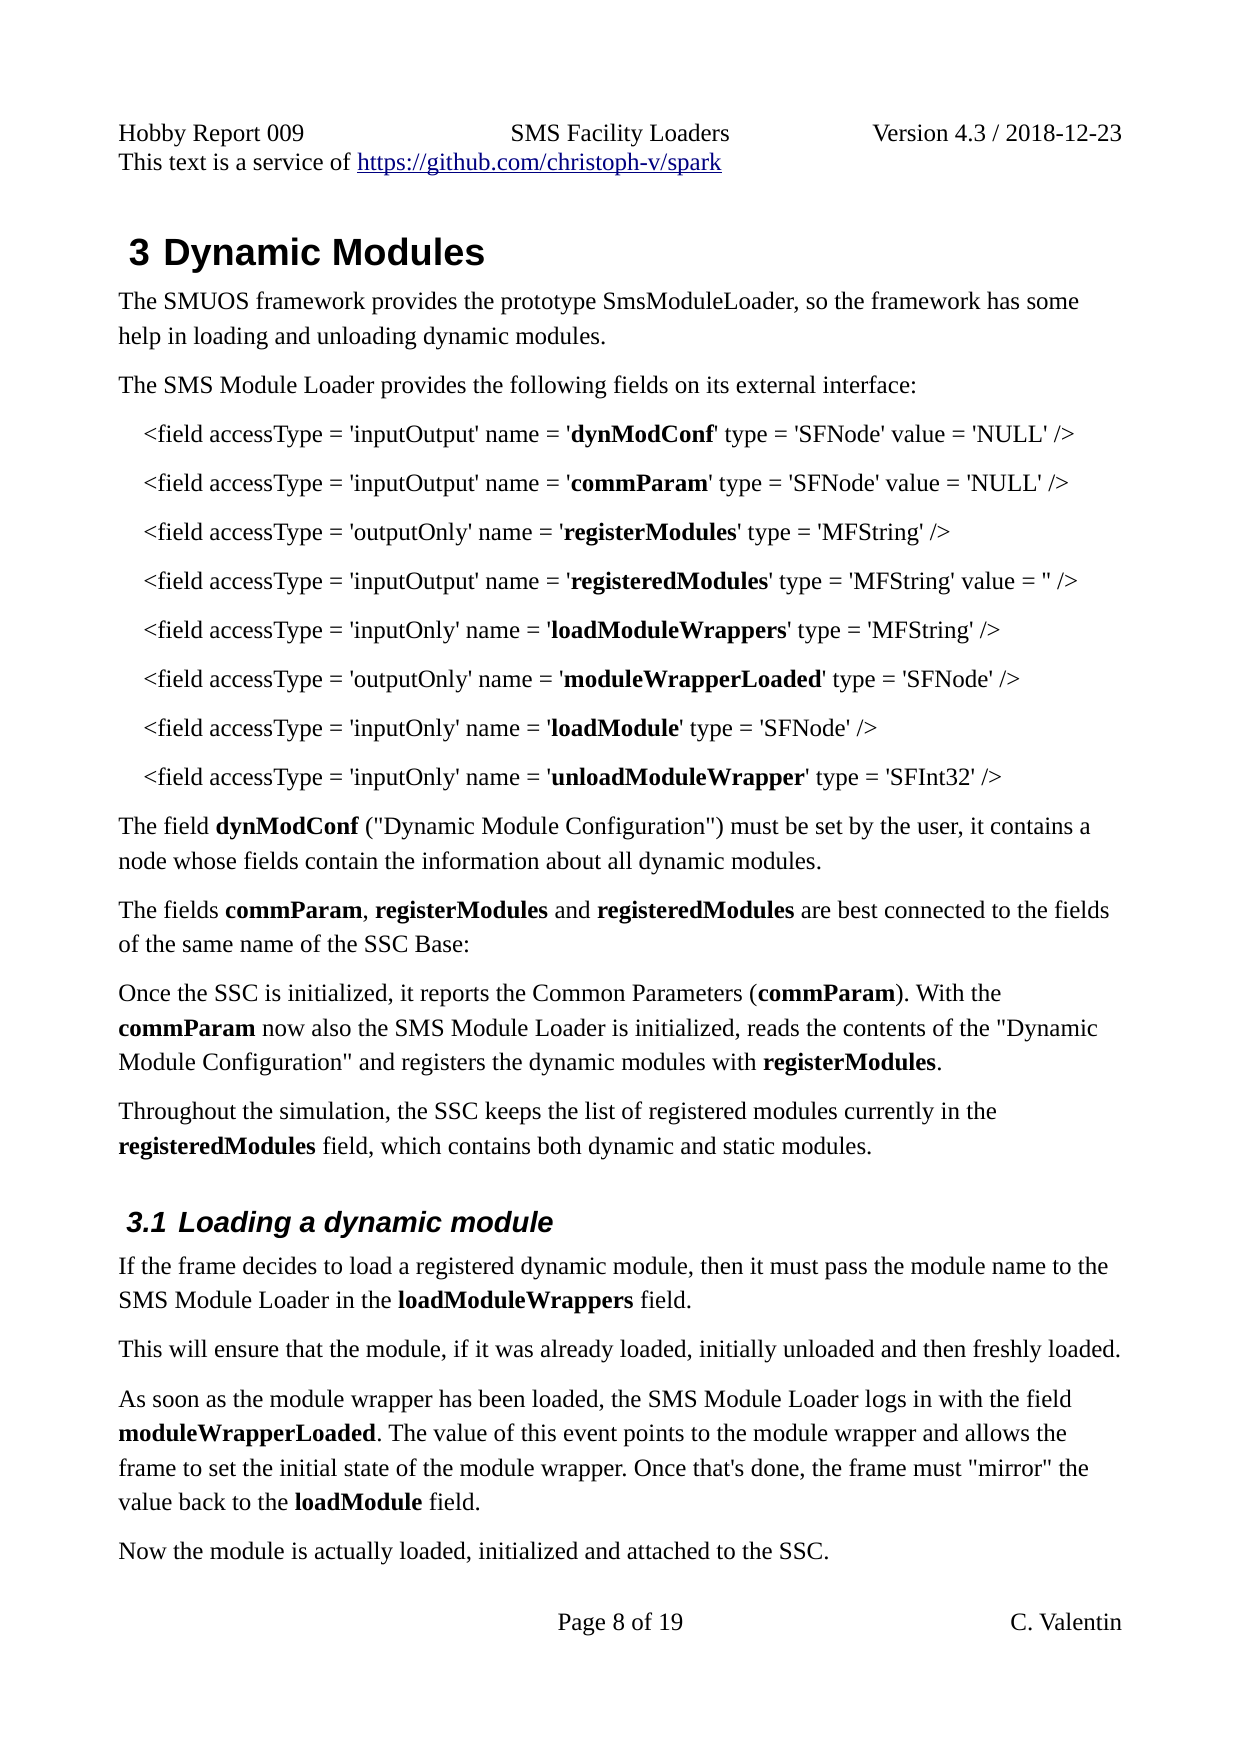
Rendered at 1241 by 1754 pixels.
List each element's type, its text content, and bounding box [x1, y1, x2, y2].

text <field accessType = 'inputOutput' name = 'registeredModules' type = 'MFString' value = '' /> [118, 566, 1122, 595]
text The field dynModConf ("Dynamic Module Configuration") must be set by the user, it contains a node whose fields contain the information about all dynamic modules. [118, 811, 1122, 874]
text The SMUOS framework provides the prototype SmsModuleLoader, so the framework has some help in loading and unloading dynamic modules. [118, 286, 1122, 349]
text Throughout the simulation, the SSC keeps the list of registered modules currently in the registeredModules field, which contains both dynamic and static modules. [118, 1096, 1122, 1160]
text Once the SSC is initialized, it reports the Common Parameters (commParam). With the commParam now also the SMS Module Loader is initialized, reads the contents of the "Dynamic Module Configuration" and registers the dynamic modules with registerModules. [118, 978, 1122, 1076]
text The SMS Module Loader provides the following fields on its external interface: [118, 370, 1122, 398]
text Now the module is actually loaded, initialized and attached to the SSC. [118, 1536, 1122, 1565]
text <field accessType = 'inputOnly' name = 'loadModule' type = 'SFNode' /> [118, 713, 1122, 742]
text <field accessType = 'inputOnly' name = 'unloadModuleWrapper' type = 'SFInt32' /> [118, 762, 1122, 791]
text <field accessType = 'outputOnly' name = 'registerModules' type = 'MFString' /> [118, 517, 1122, 546]
text <field accessType = 'inputOutput' name = 'commParam' type = 'SFNode' value = 'NULL' /> [118, 468, 1122, 497]
text If the frame decides to load a registered dynamic module, then it must pass the module name to the SMS Module Loader in the loadModuleWrappers field. [118, 1251, 1122, 1314]
subtitle Dynamic Modules [118, 230, 1122, 274]
text This will ensure that the module, if it was already loaded, initially unloaded and then freshly loaded. [118, 1334, 1122, 1363]
text <field accessType = 'outputOnly' name = 'moduleWrapperLoaded' type = 'SFNode' /> [118, 664, 1122, 693]
text <field accessType = 'inputOnly' name = 'loadModuleWrappers' type = 'MFString' /> [118, 615, 1122, 644]
text As soon as the module wrapper has been loaded, the SMS Module Loader logs in with the field moduleWrapperLoaded. The value of this event points to the module wrapper and allows the frame to set the initial state of the module wrapper. Once that's done, the frame must "mirror" the value back to the loadModule field. [118, 1384, 1122, 1516]
text <field accessType = 'inputOutput' name = 'dynModConf' type = 'SFNode' value = 'NULL' /> [118, 419, 1122, 448]
text The fields commParam, registerModules and registeredModules are best connected to the fields of the same name of the SSC Base: [118, 895, 1122, 958]
subtitle Loading a dynamic module [118, 1205, 1122, 1238]
